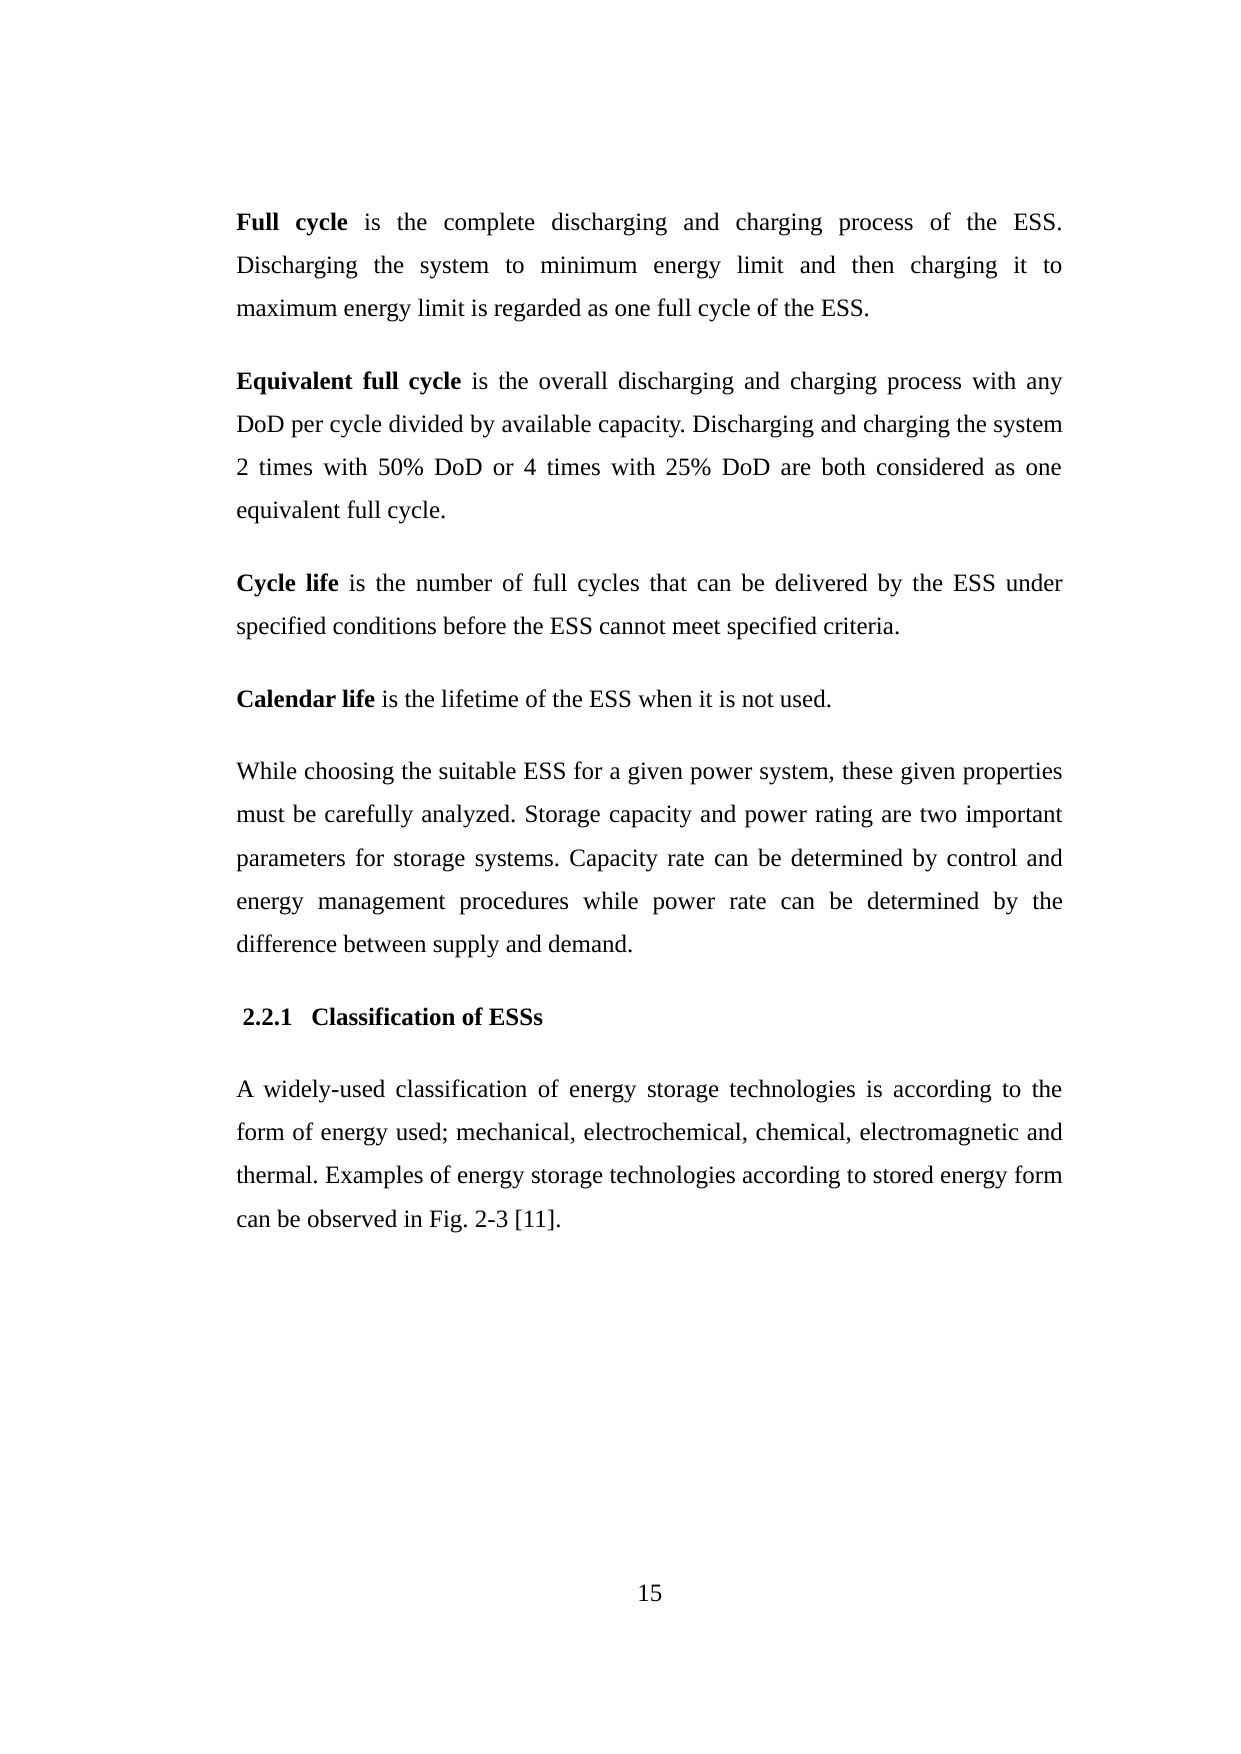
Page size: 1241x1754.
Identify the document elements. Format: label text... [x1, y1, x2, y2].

text While choosing the suitable ESS for a given power system, these given properties must be carefully analyzed. Storage capacity and power rating are two important parameters for storage systems. Capacity rate can be determined by control and energy management procedures while power rate can be determined by the difference between supply and demand. [236, 756, 1063, 958]
text Full cycle is the complete discharging and charging process of the ESS. Discharging the system to minimum energy limit and then charging it to maximum energy limit is regarded as one full cycle of the ESS. [236, 207, 1063, 322]
text Calendar life is the lifetime of the ESS when it is not used. [236, 684, 1063, 712]
text Equivalent full cycle is the overall discharging and charging process with any DoD per cycle divided by available capacity. Discharging and charging the system 2 times with 50% DoD or 4 times with 25% DoD are both considered as one equivalent full cycle. [236, 366, 1063, 524]
subtitle Classification of ESSs [236, 1002, 1063, 1030]
text A widely-used classification of energy storage technologies is according to the form of energy used; mechanical, electrochemical, chemical, electromagnetic and thermal. Examples of energy storage technologies according to stored energy form can be observed in Fig. 2-3 [11]⁠. [236, 1074, 1063, 1232]
text Cycle life is the number of full cycles that can be delivered by the ESS under specified conditions before the ESS cannot meet specified criteria. [236, 568, 1063, 640]
